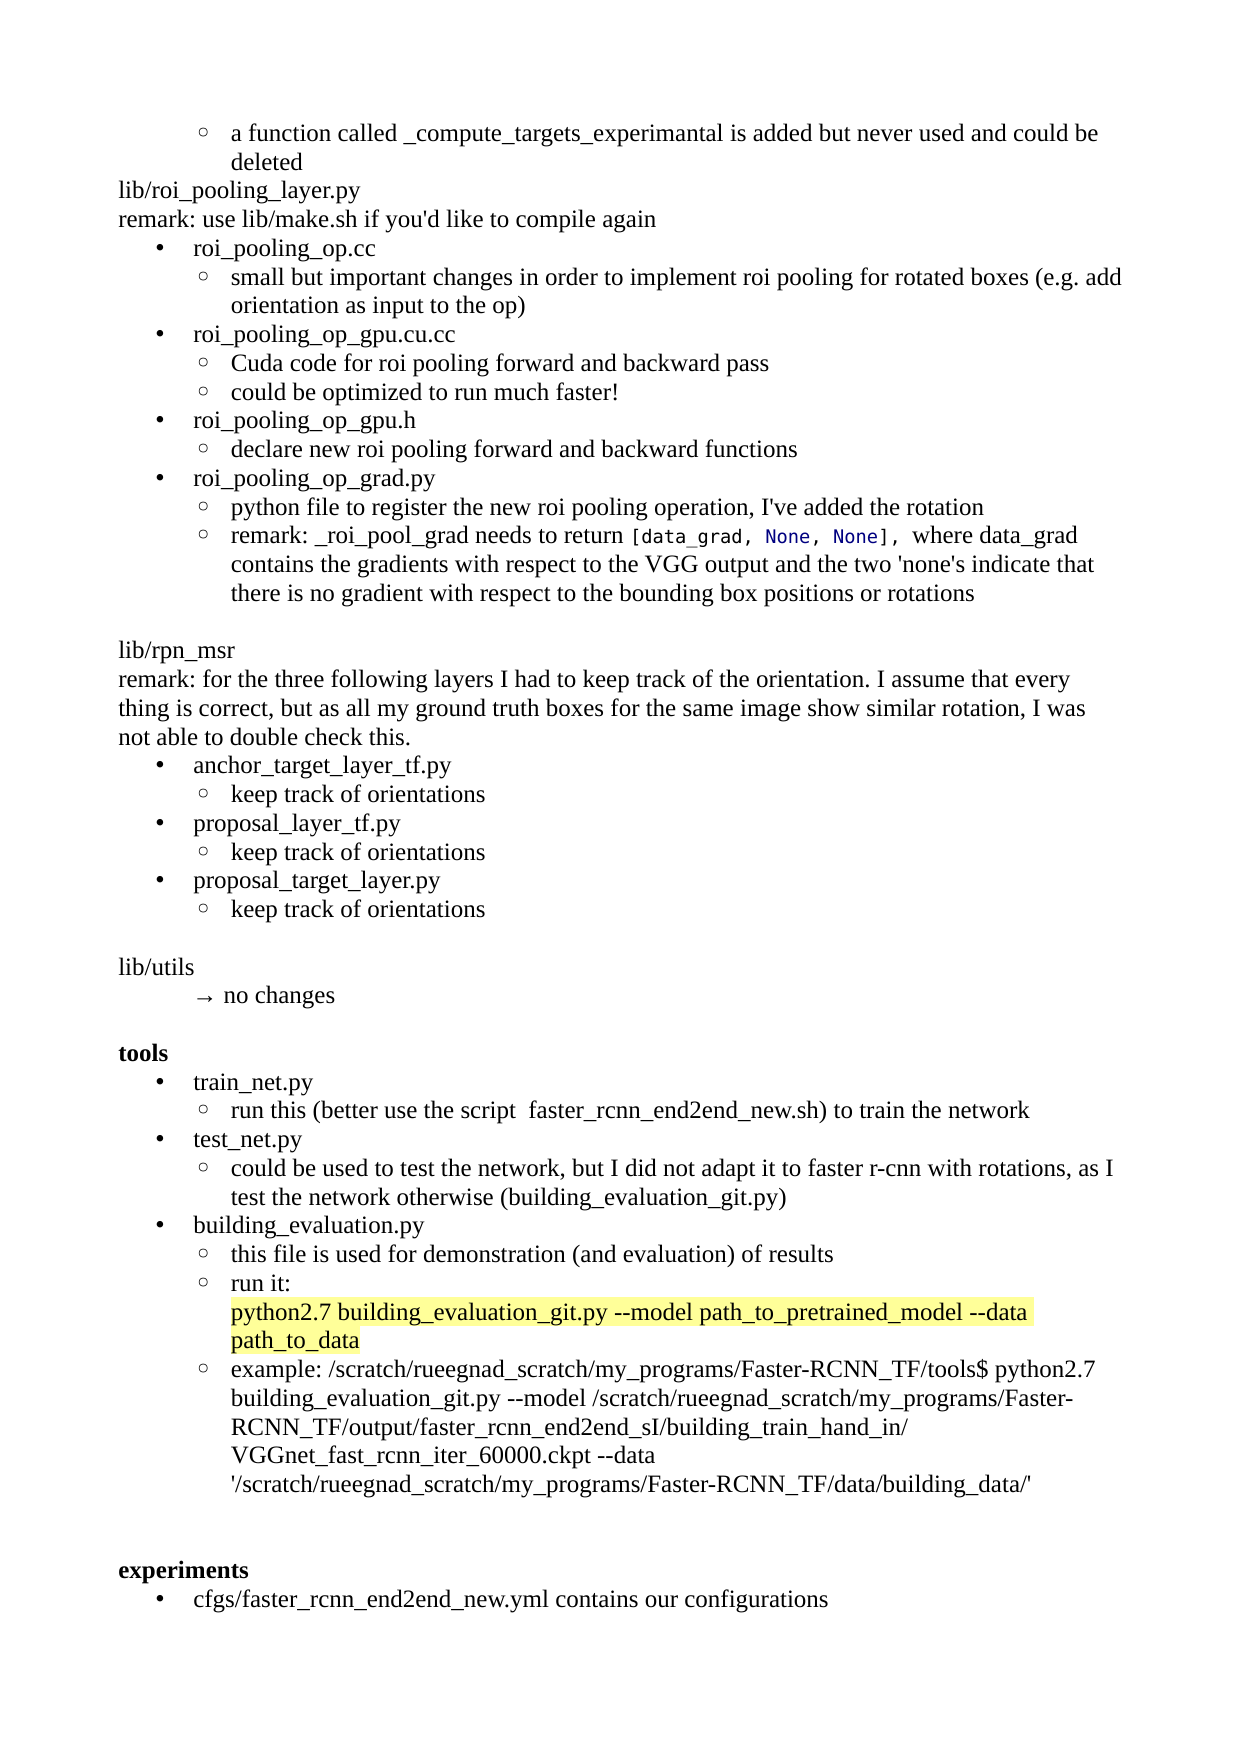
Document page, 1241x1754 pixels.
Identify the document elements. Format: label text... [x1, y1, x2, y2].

list test_net.py [156, 1124, 1122, 1153]
list run it: [193, 1268, 1122, 1297]
list proposal_layer_tf.py [156, 808, 1122, 837]
list keep track of orientations [193, 837, 1122, 866]
list run this (better use the script faster_rcnn_end2end_new.sh) to train the network [193, 1096, 1122, 1124]
list small but important changes in order to implement roi pooling for rotated boxes (e.g. add orientation as input to the op) [193, 262, 1122, 319]
text tools [118, 1038, 1122, 1067]
text lib/roi_pooling_layer.py [118, 176, 1122, 204]
list could be used to test the network, but I did not adapt it to faster r-cnn with rotations, as I test the network otherwise (building_evaluation_git.py) [193, 1153, 1122, 1211]
list remark: _roi_pool_grad needs to return [data_grad, None, None], where data_grad contains the gradients with respect to the VGG output and the two 'none's indicate that there is no gradient with respect to the bounding box positions or rotations [193, 521, 1122, 607]
list this file is used for demonstration (and evaluation) of results [193, 1239, 1122, 1268]
text lib/rpn_msr [118, 636, 1122, 664]
list python file to register the new roi pooling operation, I've added the rotation [193, 492, 1122, 521]
list keep track of orientations [193, 779, 1122, 808]
list anchor_target_layer_tf.py [156, 751, 1122, 779]
list Cuda code for roi pooling forward and backward pass [193, 348, 1122, 377]
list roi_pooling_op_gpu.h [156, 406, 1122, 434]
list cfgs/faster_rcnn_end2end_new.yml contains our configurations [156, 1584, 1122, 1613]
list train_net.py [156, 1067, 1122, 1096]
text remark: use lib/make.sh if you'd like to compile again [118, 204, 1122, 233]
list roi_pooling_op_grad.py [156, 463, 1122, 492]
text lib/utils [118, 952, 1122, 981]
list proposal_target_layer.py [156, 866, 1122, 894]
list keep track of orientations [193, 894, 1122, 923]
text → no changes [118, 981, 1122, 1009]
text experiments [118, 1556, 1122, 1584]
list a function called _compute_targets_experimantal is added but never used and could be deleted [193, 118, 1122, 176]
list example: /scratch/rueegnad_scratch/my_programs/Faster-RCNN_TF/tools$ python2.7 building_evaluation_git.py --model /scratch/rueegnad_scratch/my_programs/Faster-RCNN_TF/output/faster_rcnn_end2end_sI/building_train_hand_in/VGGnet_fast_rcnn_iter_60000.ckpt --data '/scratch/rueegnad_scratch/my_programs/Faster-RCNN_TF/data/building_data/' [193, 1354, 1122, 1498]
list roi_pooling_op_gpu.cu.cc [156, 319, 1122, 348]
list roi_pooling_op.cc [156, 233, 1122, 262]
list building_evaluation.py [156, 1211, 1122, 1239]
list declare new roi pooling forward and backward functions [193, 434, 1122, 463]
list python2.7 building_evaluation_git.py --model path_to_pretrained_model --data path_to_data [193, 1297, 1122, 1354]
text remark: for the three following layers I had to keep track of the orientation. I assume that every thing is correct, but as all my ground truth boxes for the same image show similar rotation, I was not able to double check this. [118, 664, 1122, 751]
list could be optimized to run much faster! [193, 377, 1122, 406]
